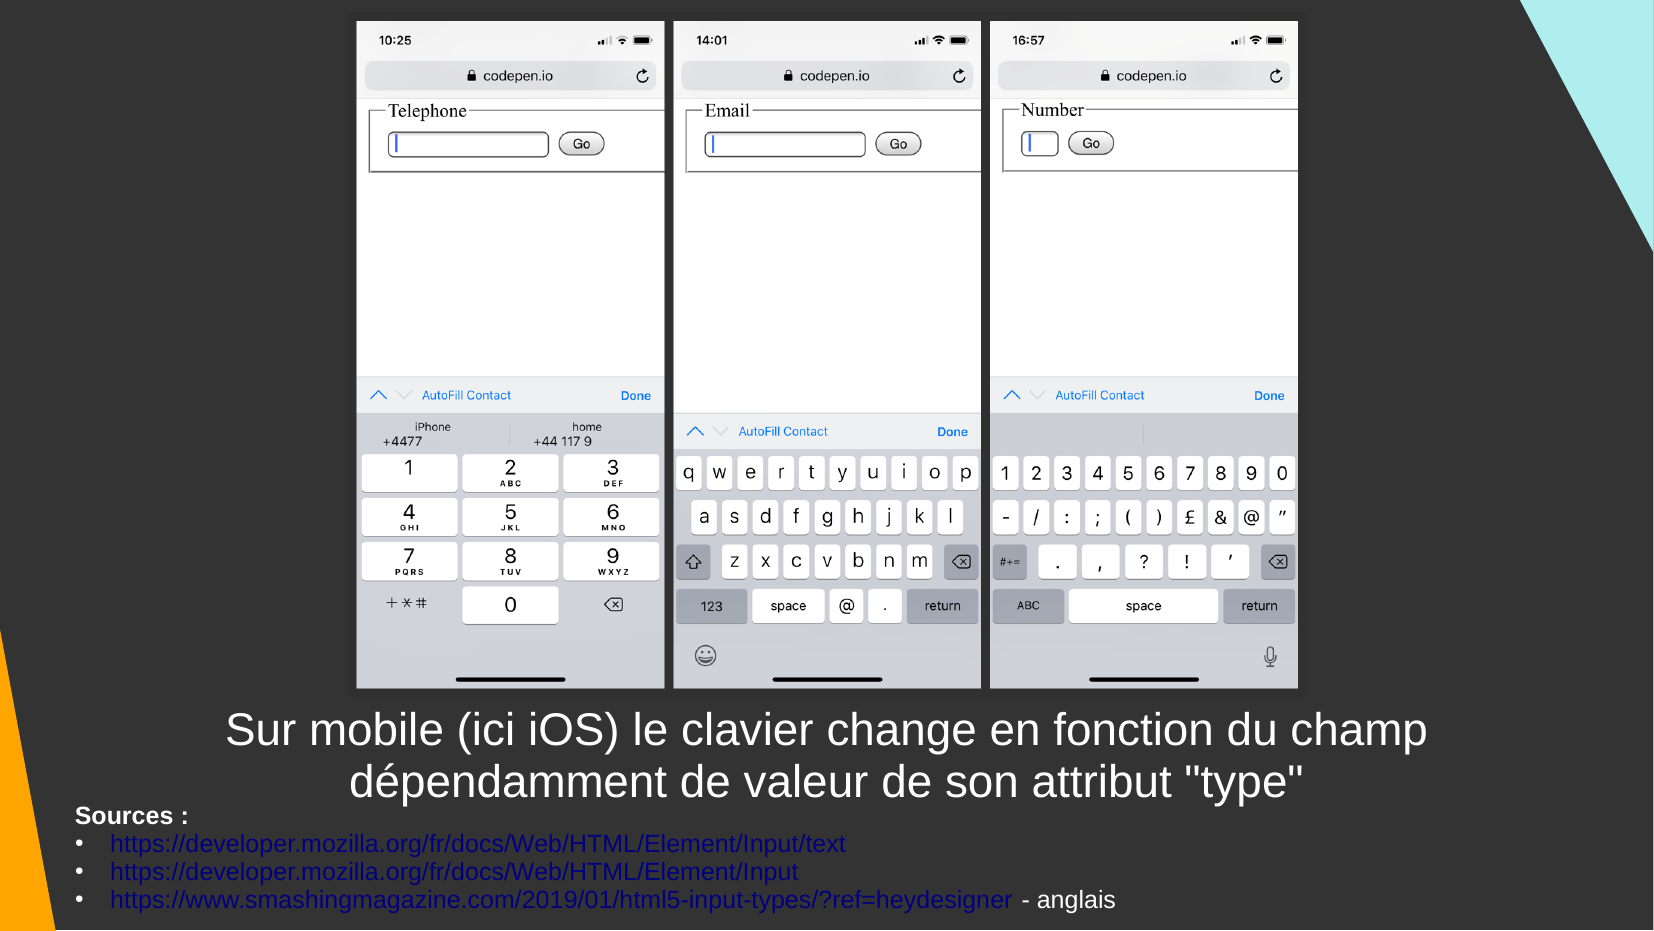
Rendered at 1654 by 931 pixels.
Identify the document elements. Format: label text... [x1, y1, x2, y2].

text_box [1519, 0, 1654, 254]
text_box [0, 629, 56, 931]
text_box Sources : https://developer.mozilla.org/fr/docs/Web/HTML/Element/Input/text https://developer.mozilla.org/fr/docs/Web/HTML/Element/Input https://www.smashingmagazine.com/2019/01/html5-input-types/?ref=heydesigner - anglais [60, 794, 1546, 931]
picture [348, 12, 1306, 697]
title Sur mobile (ici iOS) le clavier change en fonction du champ dépendamment de valeur de son attribut "type" [126, 704, 1527, 807]
